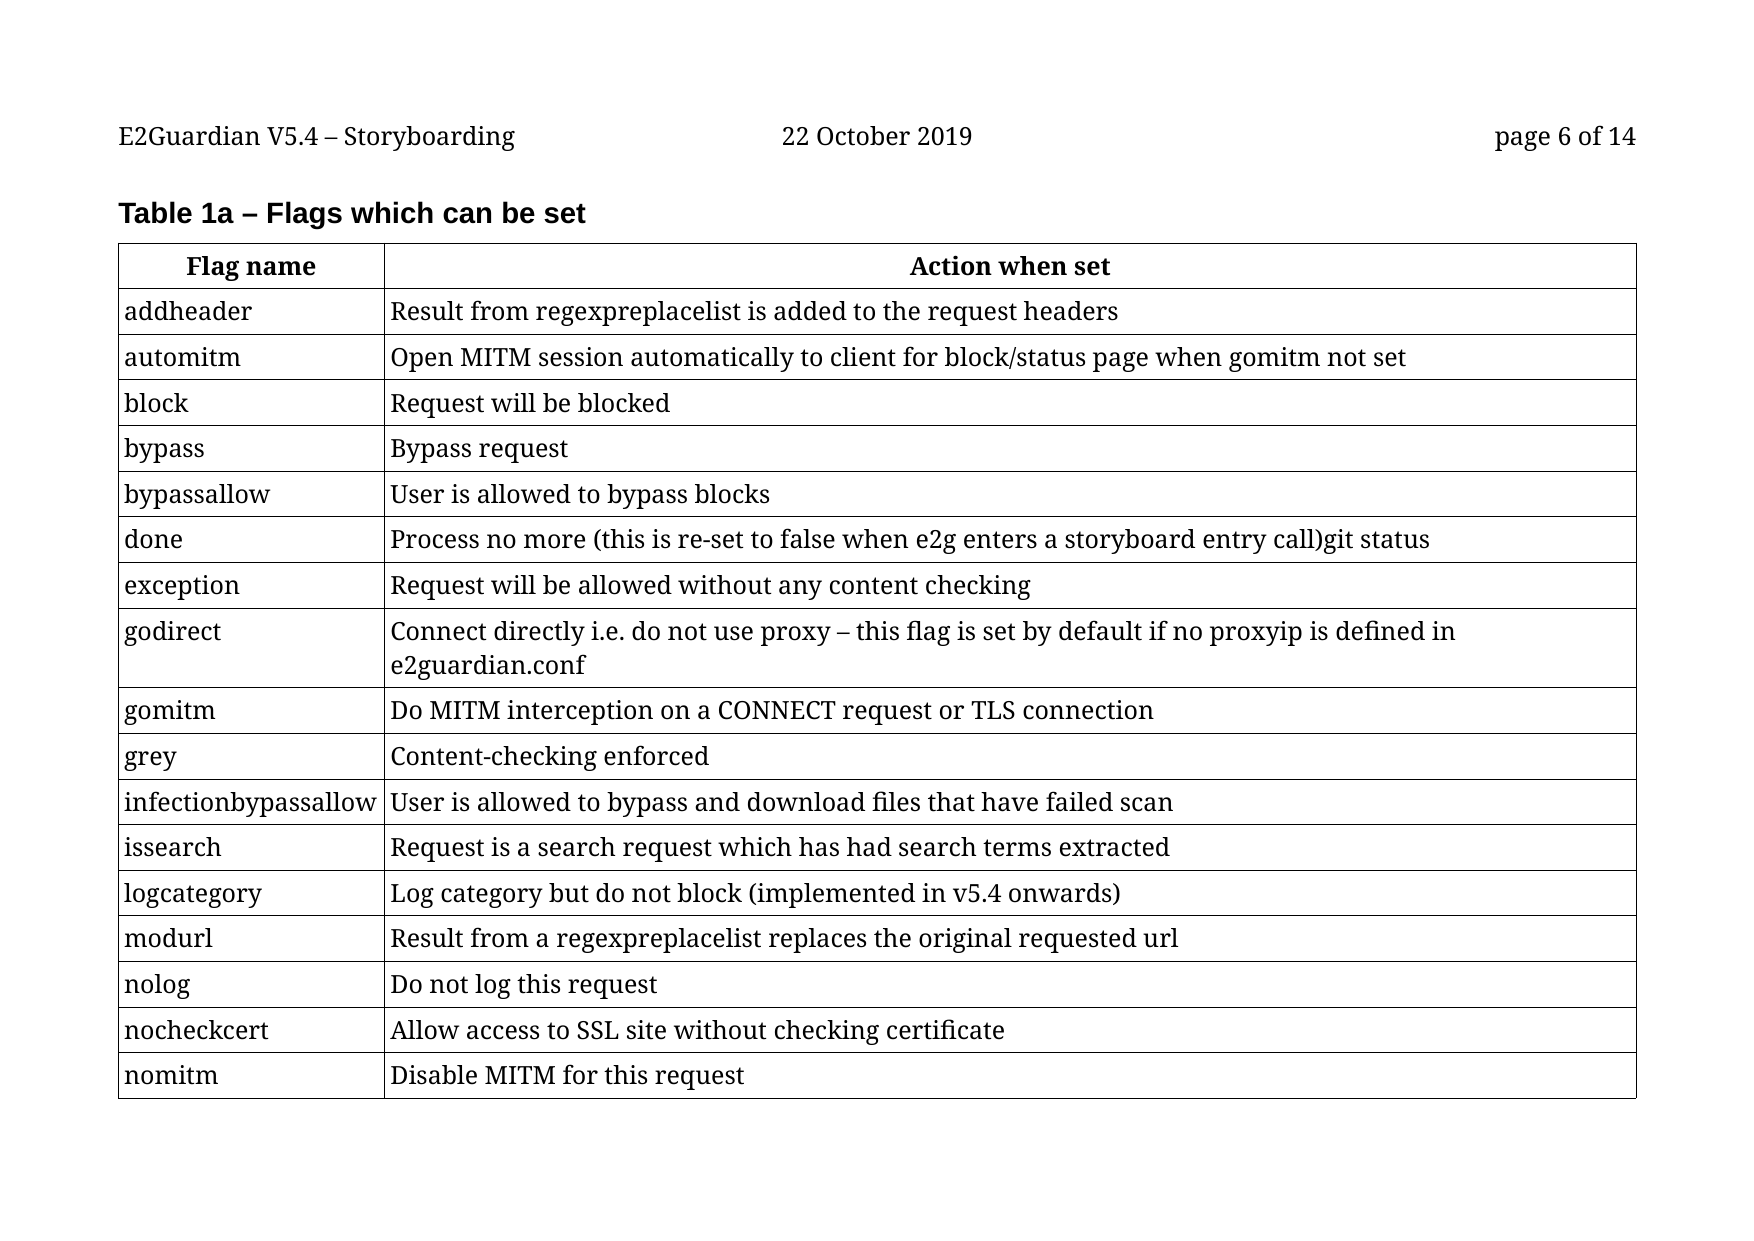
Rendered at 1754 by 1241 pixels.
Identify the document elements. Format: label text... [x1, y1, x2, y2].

table_cell Disable MITM for this request [385, 1053, 1636, 1098]
table_cell gomitm [119, 688, 384, 733]
table_cell nolog [119, 962, 384, 1007]
table_cell infectionbypassallow [119, 780, 384, 824]
table_cell Result from a regexpreplacelist replaces the original requested url [385, 916, 1636, 961]
table_cell issearch [119, 825, 384, 870]
table_cell User is allowed to bypass blocks [385, 472, 1636, 516]
table_cell modurl [119, 916, 384, 961]
table_cell logcategory [119, 871, 384, 915]
table_cell User is allowed to bypass and download files that have failed scan [385, 780, 1636, 824]
table_cell Process no more (this is re-set to false when e2g enters a storyboard entry call)git status [385, 517, 1636, 562]
table_cell bypass [119, 426, 384, 471]
table_cell addheader [119, 289, 384, 334]
table_cell Do MITM interception on a CONNECT request or TLS connection [385, 688, 1636, 733]
table_header Flag name [119, 244, 384, 288]
table_cell nomitm [119, 1053, 384, 1098]
table_cell Bypass request [385, 426, 1636, 471]
table_cell Content-checking enforced [385, 734, 1636, 778]
table_cell nocheckcert [119, 1008, 384, 1052]
table_cell Request will be allowed without any content checking [385, 563, 1636, 607]
table_cell Do not log this request [385, 962, 1636, 1007]
table_cell Log category but do not block (implemented in v5.4 onwards) [385, 871, 1636, 915]
table_cell automitm [119, 335, 384, 379]
table_cell Connect directly i.e. do not use proxy – this flag is set by default if no proxyip is defined in e2guardian.conf [385, 609, 1636, 687]
table_cell Open MITM session automatically to client for block/status page when gomitm not set [385, 335, 1636, 379]
table_cell Request will be blocked [385, 380, 1636, 425]
table_header Action when set [385, 244, 1636, 288]
table_cell exception [119, 563, 384, 607]
table_cell done [119, 517, 384, 562]
table_cell bypassallow [119, 472, 384, 516]
table_cell block [119, 380, 384, 425]
table_cell Request is a search request which has had search terms extracted [385, 825, 1636, 870]
table_cell grey [119, 734, 384, 778]
table_cell Result from regexpreplacelist is added to the request headers [385, 289, 1636, 334]
table_cell godirect [119, 609, 384, 687]
table_cell Allow access to SSL site without checking certificate [385, 1008, 1636, 1052]
subtitle Table 1a – Flags which can be set [118, 196, 1636, 230]
